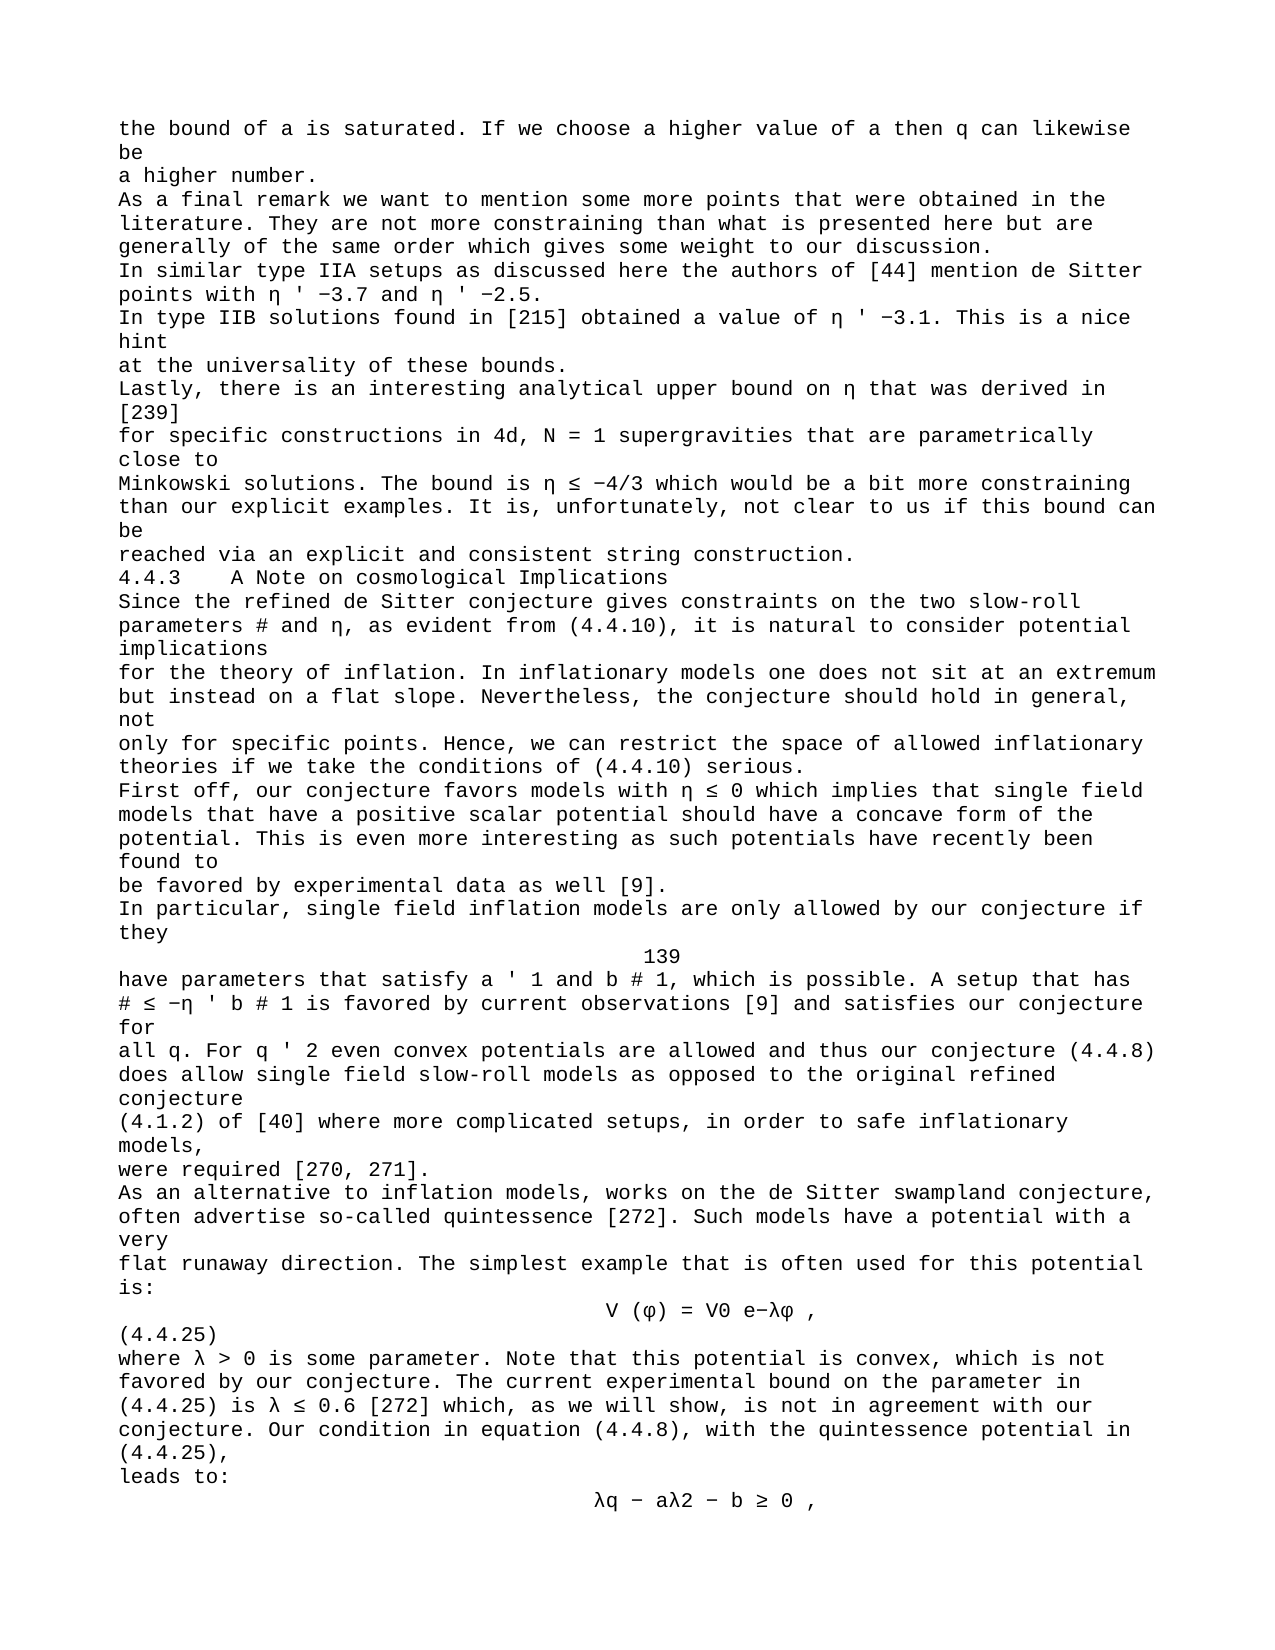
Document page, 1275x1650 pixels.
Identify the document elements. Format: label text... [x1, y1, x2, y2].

text flat runaway direction. The simplest example that is often used for this potential [118, 1253, 1157, 1277]
text reached via an explicit and consistent string construction. [118, 544, 1157, 567]
text be favored by experimental data as well [9]. [118, 875, 1157, 898]
text # ≤ −η ' b # 1 is favored by current observations [9] and satisfies our conjecture for [118, 993, 1157, 1040]
text 139 [118, 946, 1157, 969]
text In particular, single field inflation models are only allowed by our conjecture if they [118, 898, 1157, 946]
text As an alternative to inflation models, works on the de Sitter swampland conjecture, [118, 1182, 1157, 1206]
text all q. For q ' 2 even convex potentials are allowed and thus our conjecture (4.4.8) [118, 1040, 1157, 1064]
text (4.1.2) of [40] where more complicated setups, in order to safe inflationary models, [118, 1111, 1157, 1158]
text does allow single field slow-roll models as opposed to the original refined conjecture [118, 1064, 1157, 1111]
text λq − aλ2 − b ≥ 0 , [118, 1489, 1157, 1513]
text for the theory of inflation. In inflationary models one does not sit at an extremum [118, 662, 1157, 686]
text Lastly, there is an interesting analytical upper bound on η that was derived in [239] [118, 378, 1157, 426]
text where λ > 0 is some parameter. Note that this potential is convex, which is not [118, 1348, 1157, 1371]
text often advertise so-called quintessence [272]. Such models have a potential with a very [118, 1206, 1157, 1253]
text Minkowski solutions. The bound is η ≤ −4/3 which would be a bit more constraining [118, 473, 1157, 496]
text the bound of a is saturated. If we choose a higher value of a then q can likewise be [118, 118, 1157, 165]
text First off, our conjecture favors models with η ≤ 0 which implies that single field [118, 780, 1157, 804]
text points with η ' −3.7 and η ' −2.5. [118, 284, 1157, 307]
text than our explicit examples. It is, unfortunately, not clear to us if this bound can be [118, 496, 1157, 544]
text As a final remark we want to mention some more points that were obtained in the [118, 189, 1157, 213]
text at the universality of these bounds. [118, 354, 1157, 378]
text favored by our conjecture. The current experimental bound on the parameter in [118, 1371, 1157, 1395]
text 4.4.3 A Note on cosmological Implications [118, 567, 1157, 591]
text were required [270, 271]. [118, 1158, 1157, 1182]
text literature. They are not more constraining than what is presented here but are [118, 213, 1157, 236]
text models that have a positive scalar potential should have a concave form of the potential. This is even more interesting as such potentials have recently been found to [118, 804, 1157, 875]
text leads to: [118, 1466, 1157, 1489]
text only for specific points. Hence, we can restrict the space of allowed inflationary theories if we take the conditions of (4.4.10) serious. [118, 733, 1157, 780]
text have parameters that satisfy a ' 1 and b # 1, which is possible. A setup that has [118, 969, 1157, 993]
text Since the refined de Sitter conjecture gives constraints on the two slow-roll parameters # and η, as evident from (4.4.10), it is natural to consider potential implications [118, 591, 1157, 662]
text (4.4.25) is λ ≤ 0.6 [272] which, as we will show, is not in agreement with our conjecture. Our condition in equation (4.4.8), with the quintessence potential in (4.4.25), [118, 1395, 1157, 1466]
text In similar type IIA setups as discussed here the authors of [44] mention de Sitter [118, 260, 1157, 284]
text a higher number. [118, 165, 1157, 189]
text is: [118, 1277, 1157, 1300]
text In type IIB solutions found in [215] obtained a value of η ' −3.1. This is a nice hint [118, 307, 1157, 354]
text for specific constructions in 4d, N = 1 supergravities that are parametrically close to [118, 426, 1157, 473]
text but instead on a flat slope. Nevertheless, the conjecture should hold in general, not [118, 686, 1157, 733]
text generally of the same order which gives some weight to our discussion. [118, 236, 1157, 260]
text V (φ) = V0 e−λφ , (4.4.25) [118, 1300, 1157, 1348]
